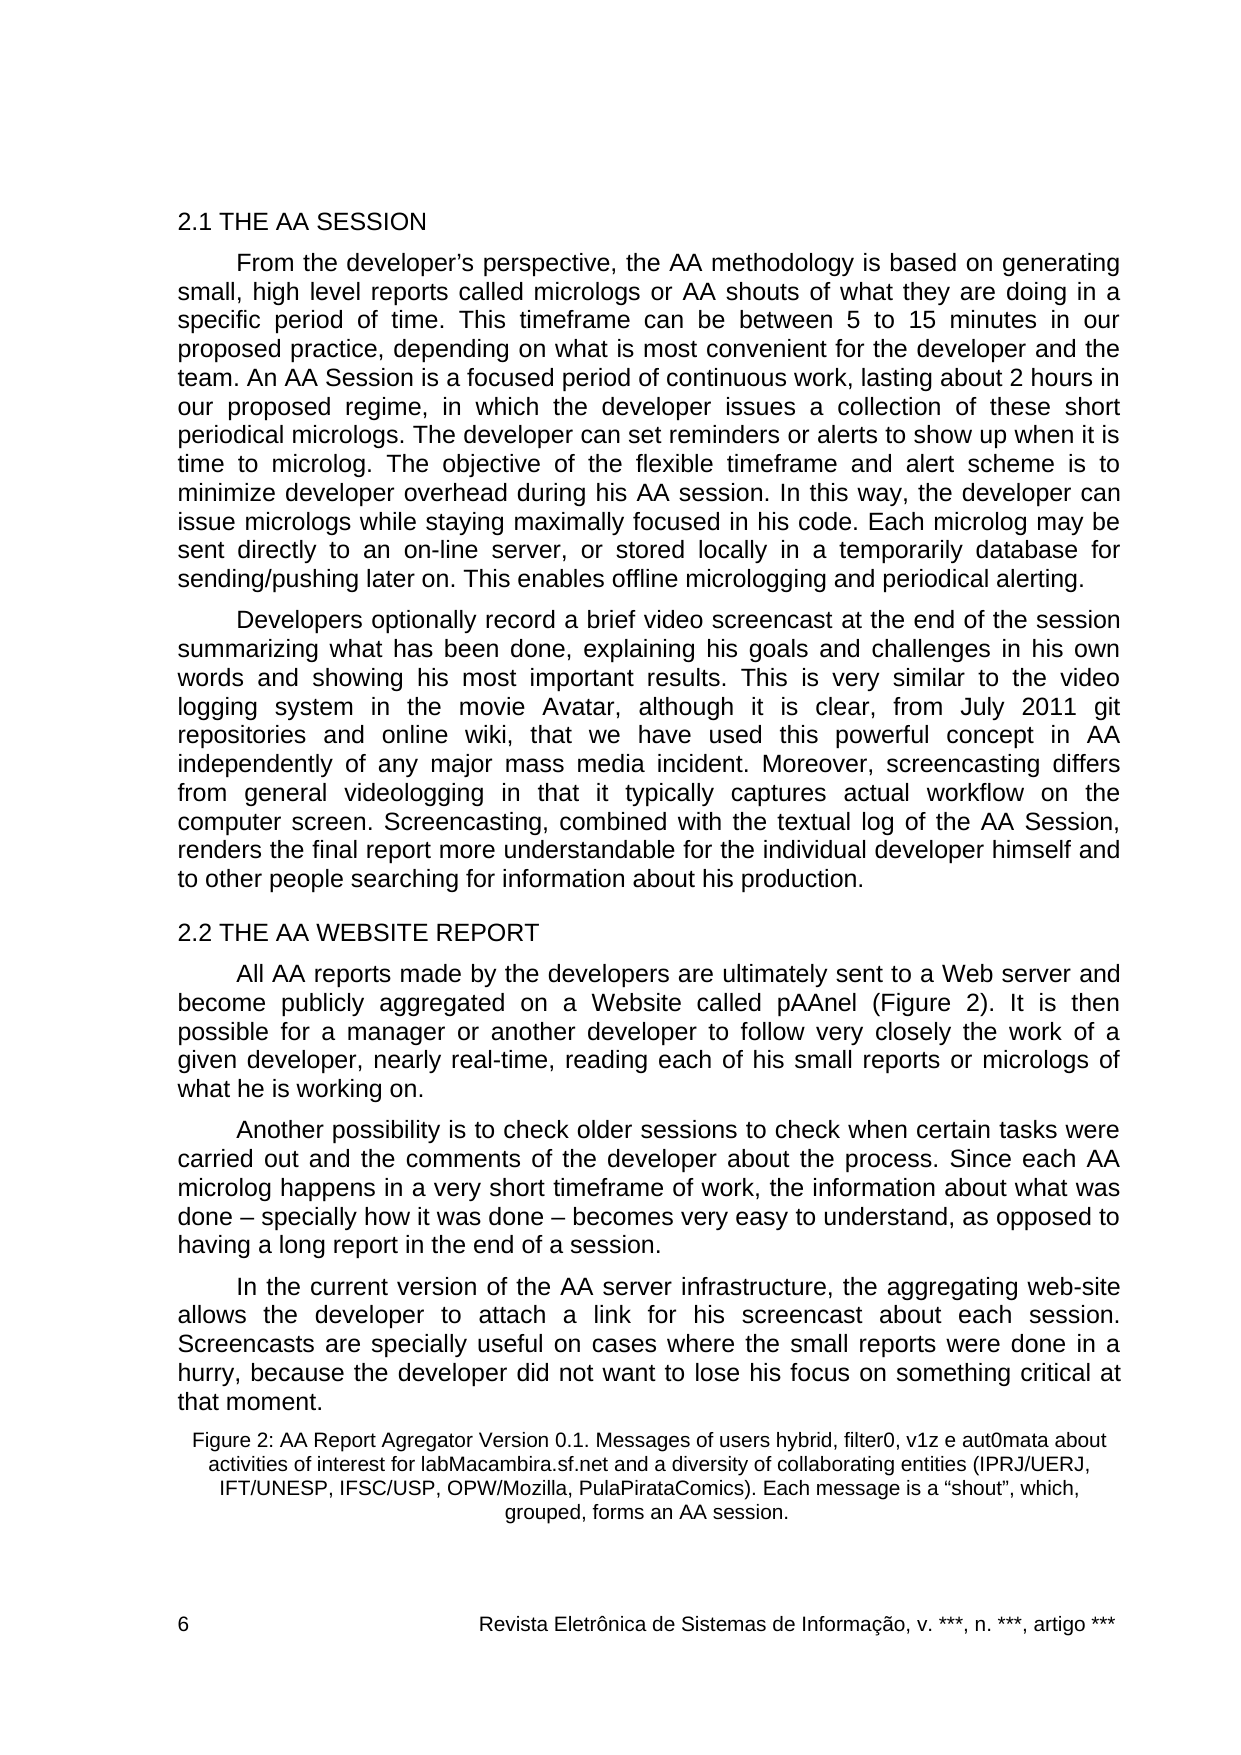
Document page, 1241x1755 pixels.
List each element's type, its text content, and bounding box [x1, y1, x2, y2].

text Figure 2: AA Report Agregator Version 0.1. Messages of users hybrid, filter0, v1z e aut0mata about activities of interest for labMacambira.sf.net and a diversity of collaborating entities (IPRJ/UERJ, IFT/UNESP, IFSC/USP, OPW/Mozilla, PulaPirataComics). Each message is a “shout”, which, grouped, forms an AA session. [177, 1428, 1122, 1524]
text Another possibility is to check older sessions to check when certain tasks were carried out and the comments of the developer about the process. Since each AA microlog happens in a very short timeframe of work, the information about what was done – specially how it was done – becomes very easy to understand, as opposed to having a long report in the end of a session. [177, 1115, 1122, 1259]
text In the current version of the AA server infrastructure, the aggregating web-site allows the developer to attach a link for his screencast about each session. Screencasts are specially useful on cases where the small reports were done in a hurry, because the developer did not want to lose his focus on something critical at that moment. [177, 1272, 1122, 1415]
text All AA reports made by the developers are ultimately sent to a Web server and become publicly aggregated on a Website called pAAnel (Figure 2). It is then possible for a manager or another developer to follow very closely the work of a given developer, nearly real-time, reading each of his small reports or micrologs of what he is working on. [177, 959, 1122, 1103]
text Developers optionally record a brief video screencast at the end of the session summarizing what has been done, explaining his goals and challenges in his own words and showing his most important results. This is very similar to the video logging system in the movie Avatar, although it is clear, from July 2011 git repositories and online wiki, that we have used this powerful concept in AA independently of any major mass media incident. Moreover, screencasting differs from general videologging in that it typically captures actual workflow on the computer screen. Screencasting, combined with the textual log of the AA Session, renders the final report more understandable for the individual developer himself and to other people searching for information about his production. [177, 605, 1122, 893]
subtitle 2.2 THE AA WEBSITE REPORT [177, 918, 1122, 947]
text From the developer’s perspective, the AA methodology is based on generating small, high level reports called micrologs or AA shouts of what they are doing in a specific period of time. This timeframe can be between 5 to 15 minutes in our proposed practice, depending on what is most convenient for the developer and the team. An AA Session is a focused period of continuous work, lasting about 2 hours in our proposed regime, in which the developer issues a collection of these short periodical micrologs. The developer can set reminders or alerts to show up when it is time to microlog. The objective of the flexible timeframe and alert scheme is to minimize developer overhead during his AA session. In this way, the developer can issue micrologs while staying maximally focused in his code. Each microlog may be sent directly to an on-line server, or stored locally in a temporarily database for sending/pushing later on. This enables offline micrologging and periodical alerting. [177, 248, 1122, 593]
subtitle 2.1 THE AA SESSION [177, 207, 1122, 235]
